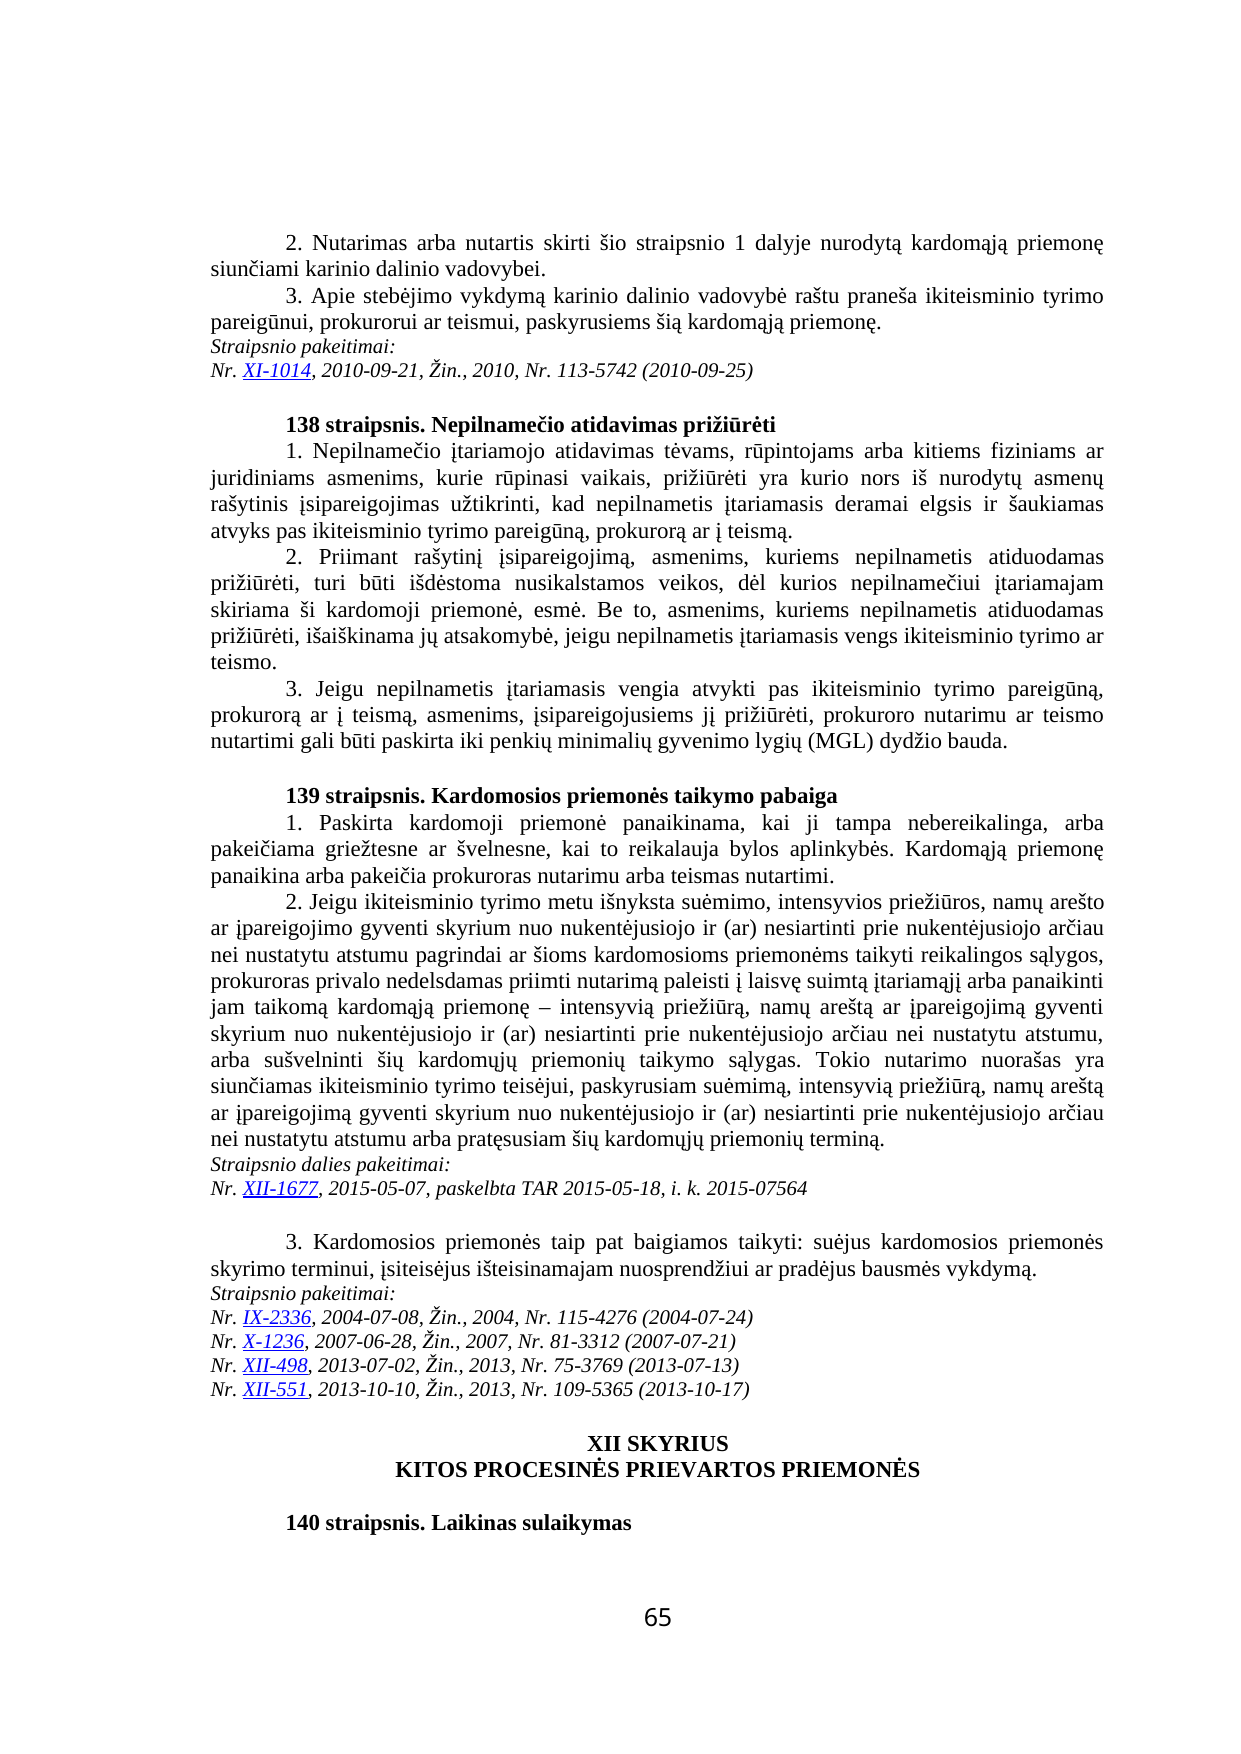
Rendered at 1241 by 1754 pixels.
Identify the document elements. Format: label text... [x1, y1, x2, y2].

text Nr. IX-2336, 2004-07-08, Žin., 2004, Nr. 115-4276 (2004-07-24) [210, 1305, 1105, 1329]
text Nr. XII-498, 2013-07-02, Žin., 2013, Nr. 75-3769 (2013-07-13) [210, 1353, 1105, 1377]
text 1. Nepilnamečio įtariamojo atidavimas tėvams, rūpintojams arba kitiems fiziniams ar juridiniams asmenims, kurie rūpinasi vaikais, prižiūrėti yra kurio nors iš nurodytų asmenų rašytinis įsipareigojimas užtikrinti, kad nepilnametis įtariamasis deramai elgsis ir šaukiamas atvyks pas ikiteisminio tyrimo pareigūną, prokurorą ar į teismą. [210, 438, 1105, 543]
text 3. Apie stebėjimo vykdymą karinio dalinio vadovybė raštu praneša ikiteisminio tyrimo pareigūnui, prokurorui ar teismui, paskyrusiems šią kardomąją priemonę. [210, 282, 1105, 334]
text Straipsnio pakeitimai: [210, 1281, 1105, 1305]
text 2. Nutarimas arba nutartis skirti šio straipsnio 1 dalyje nurodytą kardomąją priemonę siunčiami karinio dalinio vadovybei. [210, 229, 1105, 282]
text 1. Paskirta kardomoji priemonė panaikinama, kai ji tampa nebereikalinga, arba pakeičiama griežtesne ar švelnesne, kai to reikalauja bylos aplinkybės. Kardomąją priemonę panaikina arba pakeičia prokuroras nutarimu arba teismas nutartimi. [210, 809, 1105, 888]
text 139 straipsnis. Kardomosios priemonės taikymo pabaiga [210, 783, 1105, 809]
subtitle XII skyrius [210, 1430, 1105, 1457]
text Straipsnio dalies pakeitimai: [210, 1152, 1105, 1176]
text Kitos procesinės prievartos priemonės [210, 1457, 1105, 1483]
text 3. Kardomosios priemonės taip pat baigiamos taikyti: suėjus kardomosios priemonės skyrimo terminui, įsiteisėjus išteisinamajam nuosprendžiui ar pradėjus bausmės vykdymą. [210, 1228, 1105, 1281]
text 2. Jeigu ikiteisminio tyrimo metu išnyksta suėmimo, intensyvios priežiūros, namų arešto ar įpareigojimo gyventi skyrium nuo nukentėjusiojo ir (ar) nesiartinti prie nukentėjusiojo arčiau nei nustatytu atstumu pagrindai ar šioms kardomosioms priemonėms taikyti reikalingos sąlygos, prokuroras privalo nedelsdamas priimti nutarimą paleisti į laisvę suimtą įtariamąjį arba panaikinti jam taikomą kardomąją priemonę – intensyvią priežiūrą, namų areštą ar įpareigojimą gyventi skyrium nuo nukentėjusiojo ir (ar) nesiartinti prie nukentėjusiojo arčiau nei nustatytu atstumu, arba sušvelninti šių kardomųjų priemonių taikymo sąlygas. Tokio nutarimo nuorašas yra siunčiamas ikiteisminio tyrimo teisėjui, paskyrusiam suėmimą, intensyvią priežiūrą, namų areštą ar įpareigojimą gyventi skyrium nuo nukentėjusiojo ir (ar) nesiartinti prie nukentėjusiojo arčiau nei nustatytu atstumu arba pratęsusiam šių kardomųjų priemonių terminą. [210, 888, 1105, 1152]
text 138 straipsnis. Nepilnamečio atidavimas prižiūrėti [210, 411, 1105, 438]
text Straipsnio pakeitimai: [210, 334, 1105, 358]
text 2. Priimant rašytinį įsipareigojimą, asmenims, kuriems nepilnametis atiduodamas prižiūrėti, turi būti išdėstoma nusikalstamos veikos, dėl kurios nepilnamečiui įtariamajam skiriama ši kardomoji priemonė, esmė. Be to, asmenims, kuriems nepilnametis atiduodamas prižiūrėti, išaiškinama jų atsakomybė, jeigu nepilnametis įtariamasis vengs ikiteisminio tyrimo ar teismo. [210, 543, 1105, 675]
text Nr. X-1236, 2007-06-28, Žin., 2007, Nr. 81-3312 (2007-07-21) [210, 1329, 1105, 1353]
text 3. Jeigu nepilnametis įtariamasis vengia atvykti pas ikiteisminio tyrimo pareigūną, prokurorą ar į teismą, asmenims, įsipareigojusiems jį prižiūrėti, prokuroro nutarimu ar teismo nutartimi gali būti paskirta iki penkių minimalių gyvenimo lygių (MGL) dydžio bauda. [210, 675, 1105, 754]
text Nr. XI-1014, 2010-09-21, Žin., 2010, Nr. 113-5742 (2010-09-25) [210, 358, 1105, 382]
text 140 straipsnis. Laikinas sulaikymas [210, 1509, 1105, 1536]
text Nr. XII-551, 2013-10-10, Žin., 2013, Nr. 109-5365 (2013-10-17) [210, 1377, 1105, 1401]
text Nr. XII-1677, 2015-05-07, paskelbta TAR 2015-05-18, i. k. 2015-07564 [210, 1176, 1105, 1200]
